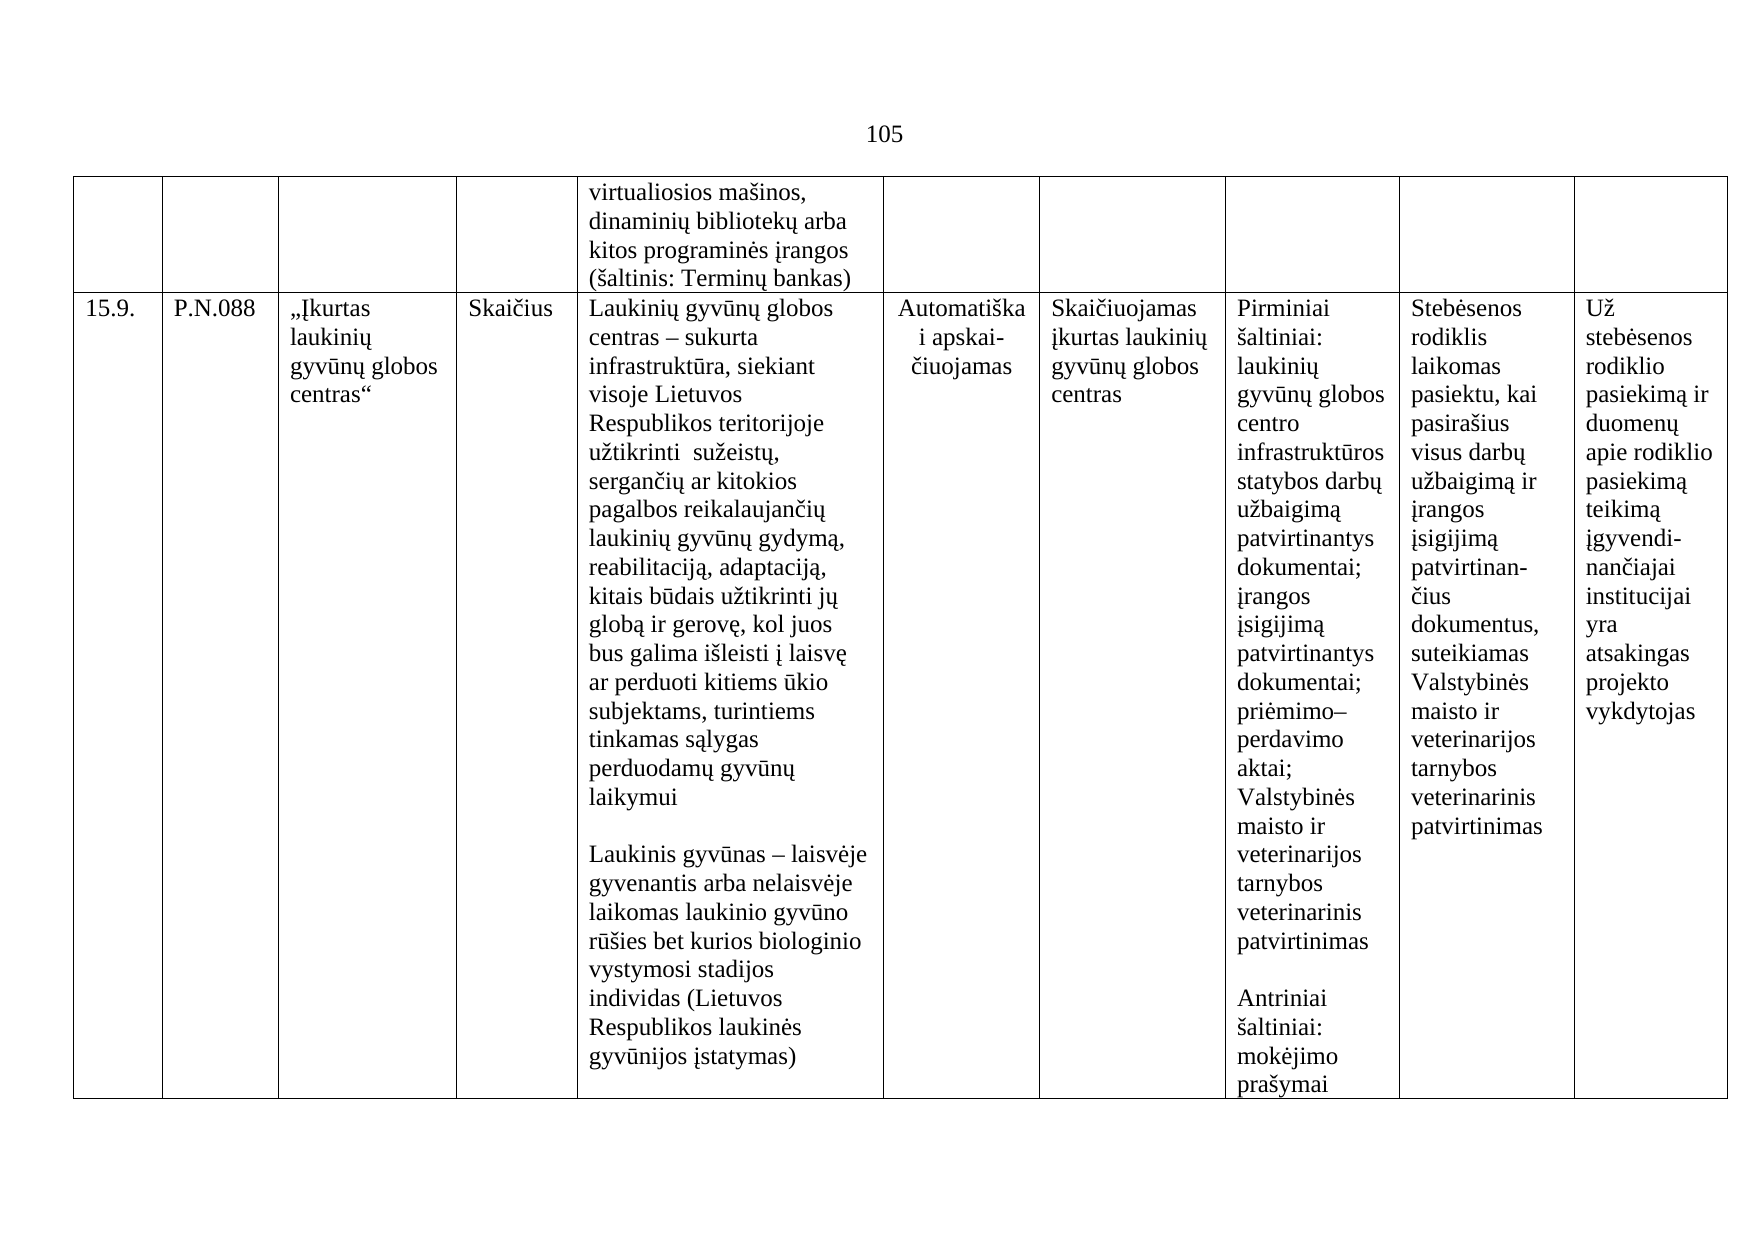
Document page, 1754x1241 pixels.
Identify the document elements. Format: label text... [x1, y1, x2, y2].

table_cell virtualiosios mašinos, dinaminių bibliotekų arba kitos programinės įrangos (šaltinis: Terminų bankas) [578, 177, 883, 292]
table_cell [884, 177, 1039, 292]
table_cell [1226, 177, 1399, 292]
table_cell Už stebėsenos rodiklio pasiekimą ir duomenų apie rodiklio pasiekimą teikimą įgyvendi-nančiajai institucijai yra atsakingas projekto vykdytojas [1575, 293, 1727, 1098]
table_cell „Įkurtas laukinių gyvūnų globos centras“ [279, 293, 456, 1098]
table_cell [163, 177, 278, 292]
table_cell Pirminiai šaltiniai: laukinių gyvūnų globos centro infrastruktūros statybos darbų užbaigimą patvirtinantys dokumentai; įrangos įsigijimą patvirtinantys dokumentai; priėmimo–perdavimo aktai; Valstybinės maisto ir veterinarijos tarnybos veterinarinis patvirtinimas Antriniai šaltiniai: mokėjimo prašymai [1226, 293, 1399, 1098]
table_cell 15.9. [74, 293, 162, 1098]
table_cell [1040, 177, 1225, 292]
table_cell P.N.088 [163, 293, 278, 1098]
table_cell Skaičiuojamas įkurtas laukinių gyvūnų globos centras [1040, 293, 1225, 1098]
table_cell Skaičius [457, 293, 577, 1098]
table_cell [1575, 177, 1727, 292]
table_cell [457, 177, 577, 292]
table_cell [74, 177, 162, 292]
table_cell [279, 177, 456, 292]
table_cell [1400, 177, 1574, 292]
table_cell Automatiškai apskai-čiuojamas [884, 293, 1039, 1098]
table_cell Stebėsenos rodiklis laikomas pasiektu, kai pasirašius visus darbų užbaigimą ir įrangos įsigijimą patvirtinan-čius dokumentus, suteikiamas Valstybinės maisto ir veterinarijos tarnybos veterinarinis patvirtinimas [1400, 293, 1574, 1098]
table_cell Laukinių gyvūnų globos centras – sukurta infrastruktūra, siekiant visoje Lietuvos Respublikos teritorijoje užtikrinti sužeistų, sergančių ar kitokios pagalbos reikalaujančių laukinių gyvūnų gydymą, reabilitaciją, adaptaciją, kitais būdais užtikrinti jų globą ir gerovę, kol juos bus galima išleisti į laisvę ar perduoti kitiems ūkio subjektams, turintiems tinkamas sąlygas perduodamų gyvūnų laikymui Laukinis gyvūnas – laisvėje gyvenantis arba nelaisvėje laikomas laukinio gyvūno rūšies bet kurios biologinio vystymosi stadijos individas (Lietuvos Respublikos laukinės gyvūnijos įstatymas) [578, 293, 883, 1098]
